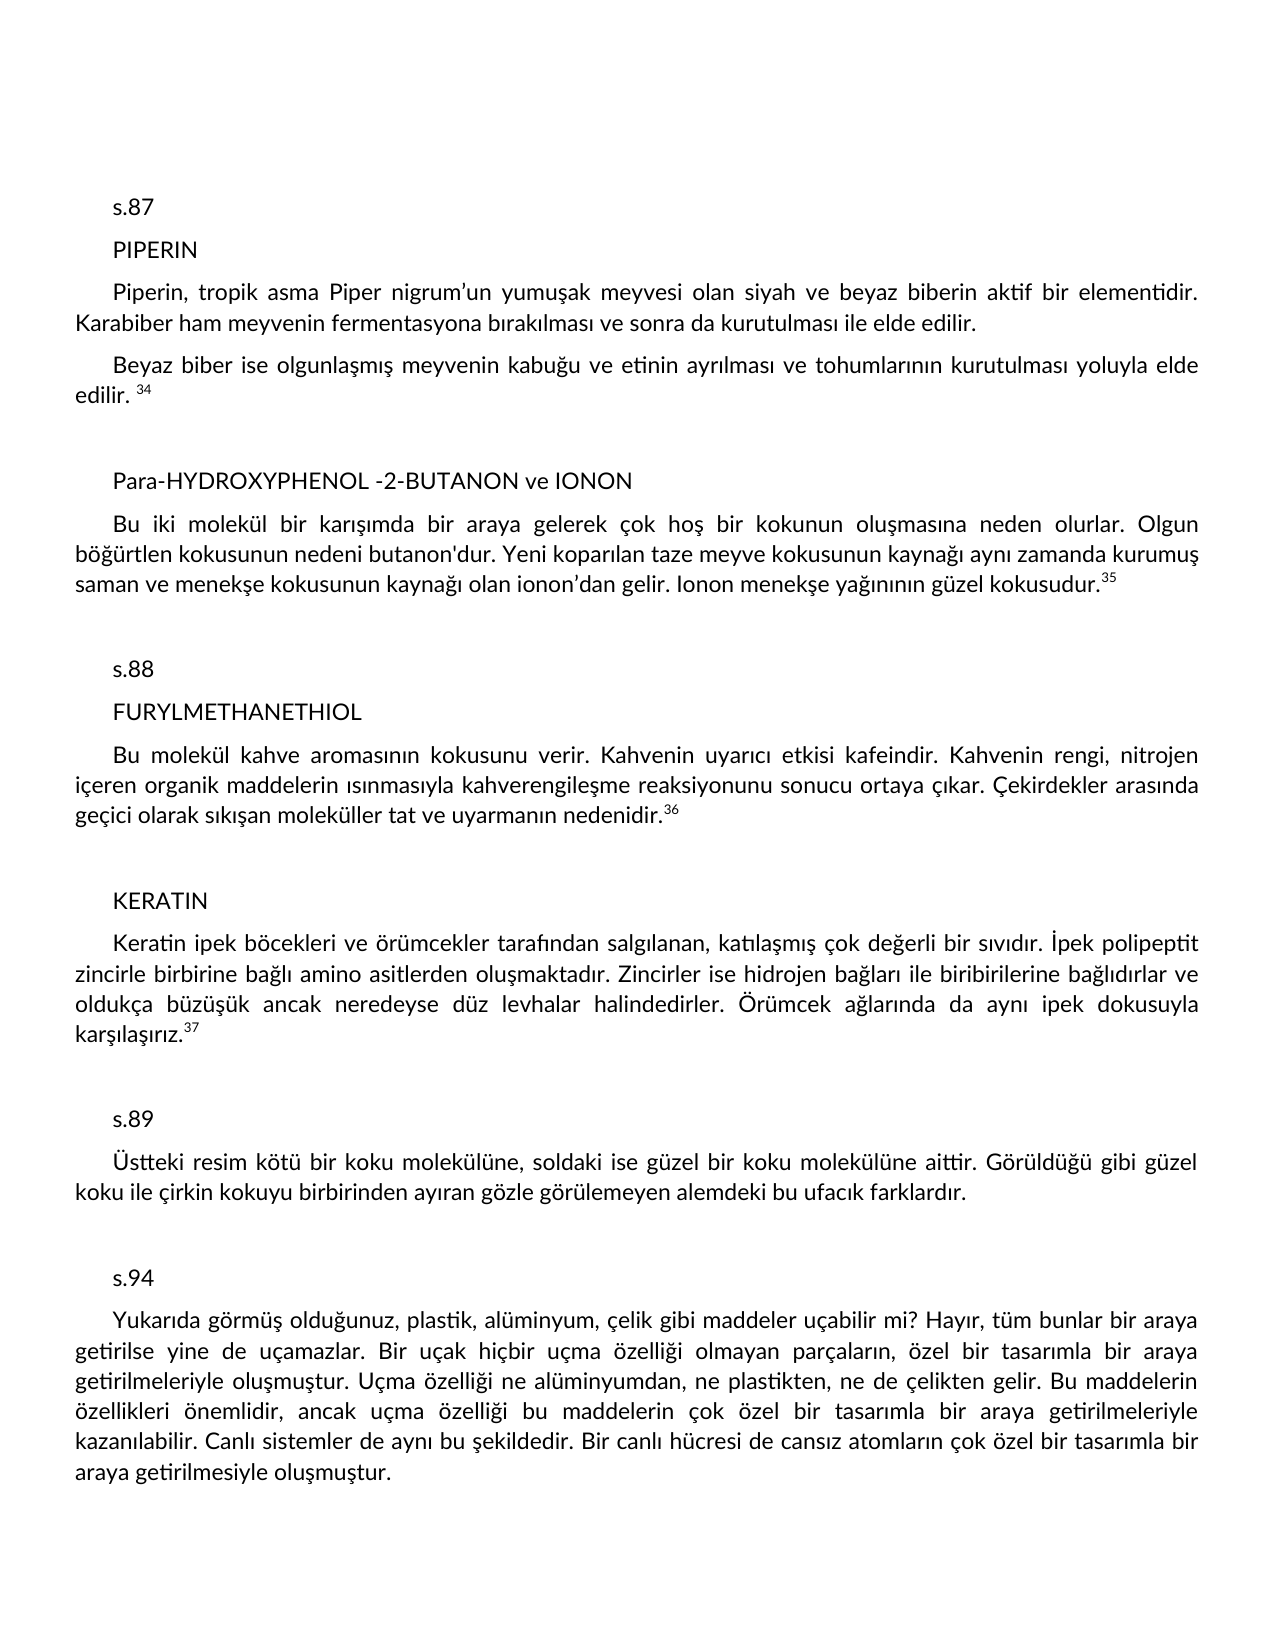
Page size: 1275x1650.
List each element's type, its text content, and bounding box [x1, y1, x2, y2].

text Bu iki molekül bir karışımda bir araya gelerek çok hoş bir kokunun oluşmasına neden olurlar. Olgun böğürtlen kokusunun nedeni butanon'dur. Yeni koparılan taze meyve kokusunun kaynağı aynı zamanda kurumuş saman ve menekşe kokusunun kaynağı olan ionon’dan gelir. Ionon menekşe yağınının güzel kokusudur.35 [75, 509, 1200, 597]
text s.87 [75, 193, 1200, 220]
text KERATIN [75, 886, 1200, 914]
text Keratin ipek böcekleri ve örümcekler tarafından salgılanan, katılaşmış çok değerli bir sıvıdır. İpek polipeptit zincirle birbirine bağlı amino asitlerden oluşmaktadır. Zincirler ise hidrojen bağları ile biribirilerine bağlıdırlar ve oldukça büzüşük ancak neredeyse düz levhalar halindedirler. Örümcek ağlarında da aynı ipek dokusuyla karşılaşırız.37 [75, 929, 1200, 1047]
text s.94 [75, 1263, 1200, 1291]
text FURYLMETHANETHIOL [75, 698, 1200, 725]
text Yukarıda görmüş olduğunuz, plastik, alüminyum, çelik gibi maddeler uçabilir mi? Hayır, tüm bunlar bir araya getirilse yine de uçamazlar. Bir uçak hiçbir uçma özelliği olmayan parçaların, özel bir tasarımla bir araya getirilmeleriyle oluşmuştur. Uçma özelliği ne alüminyumdan, ne plastikten, ne de çelikten gelir. Bu maddelerin özellikleri önemlidir, ancak uçma özelliği bu maddelerin çok özel bir tasarımla bir araya getirilmeleriyle kazanılabilir. Canlı sistemler de aynı bu şekildedir. Bir canlı hücresi de cansız atomların çok özel bir tasarımla bir araya getirilmesiyle oluşmuştur. [75, 1306, 1200, 1485]
text Bu molekül kahve aromasının kokusunu verir. Kahvenin uyarıcı etkisi kafeindir. Kahvenin rengi, nitrojen içeren organik maddelerin ısınmasıyla kahverengileşme reaksiyonunu sonucu ortaya çıkar. Çekirdekler arasında geçici olarak sıkışan moleküller tat ve uyarmanın nedenidir.36 [75, 741, 1200, 828]
text Beyaz biber ise olgunlaşmış meyvenin kabuğu ve etinin ayrılması ve tohumlarının kurutulması yoluyla elde edilir. 34 [75, 351, 1200, 409]
text Para-HYDROXYPHENOL -2-BUTANON ve IONON [75, 467, 1200, 494]
text s.89 [75, 1105, 1200, 1133]
text Piperin, tropik asma Piper nigrum’un yumuşak meyvesi olan siyah ve beyaz biberin aktif bir elementidir. Karabiber ham meyvenin fermentasyona bırakılması ve sonra da kurutulması ile elde edilir. [75, 278, 1200, 336]
text PIPERIN [75, 235, 1200, 263]
text Üstteki resim kötü bir koku molekülüne, soldaki ise güzel bir koku molekülüne aittir. Görüldüğü gibi güzel koku ile çirkin kokuyu birbirinden ayıran gözle görülemeyen alemdeki bu ufacık farklardır. [75, 1148, 1200, 1206]
text s.88 [75, 655, 1200, 683]
